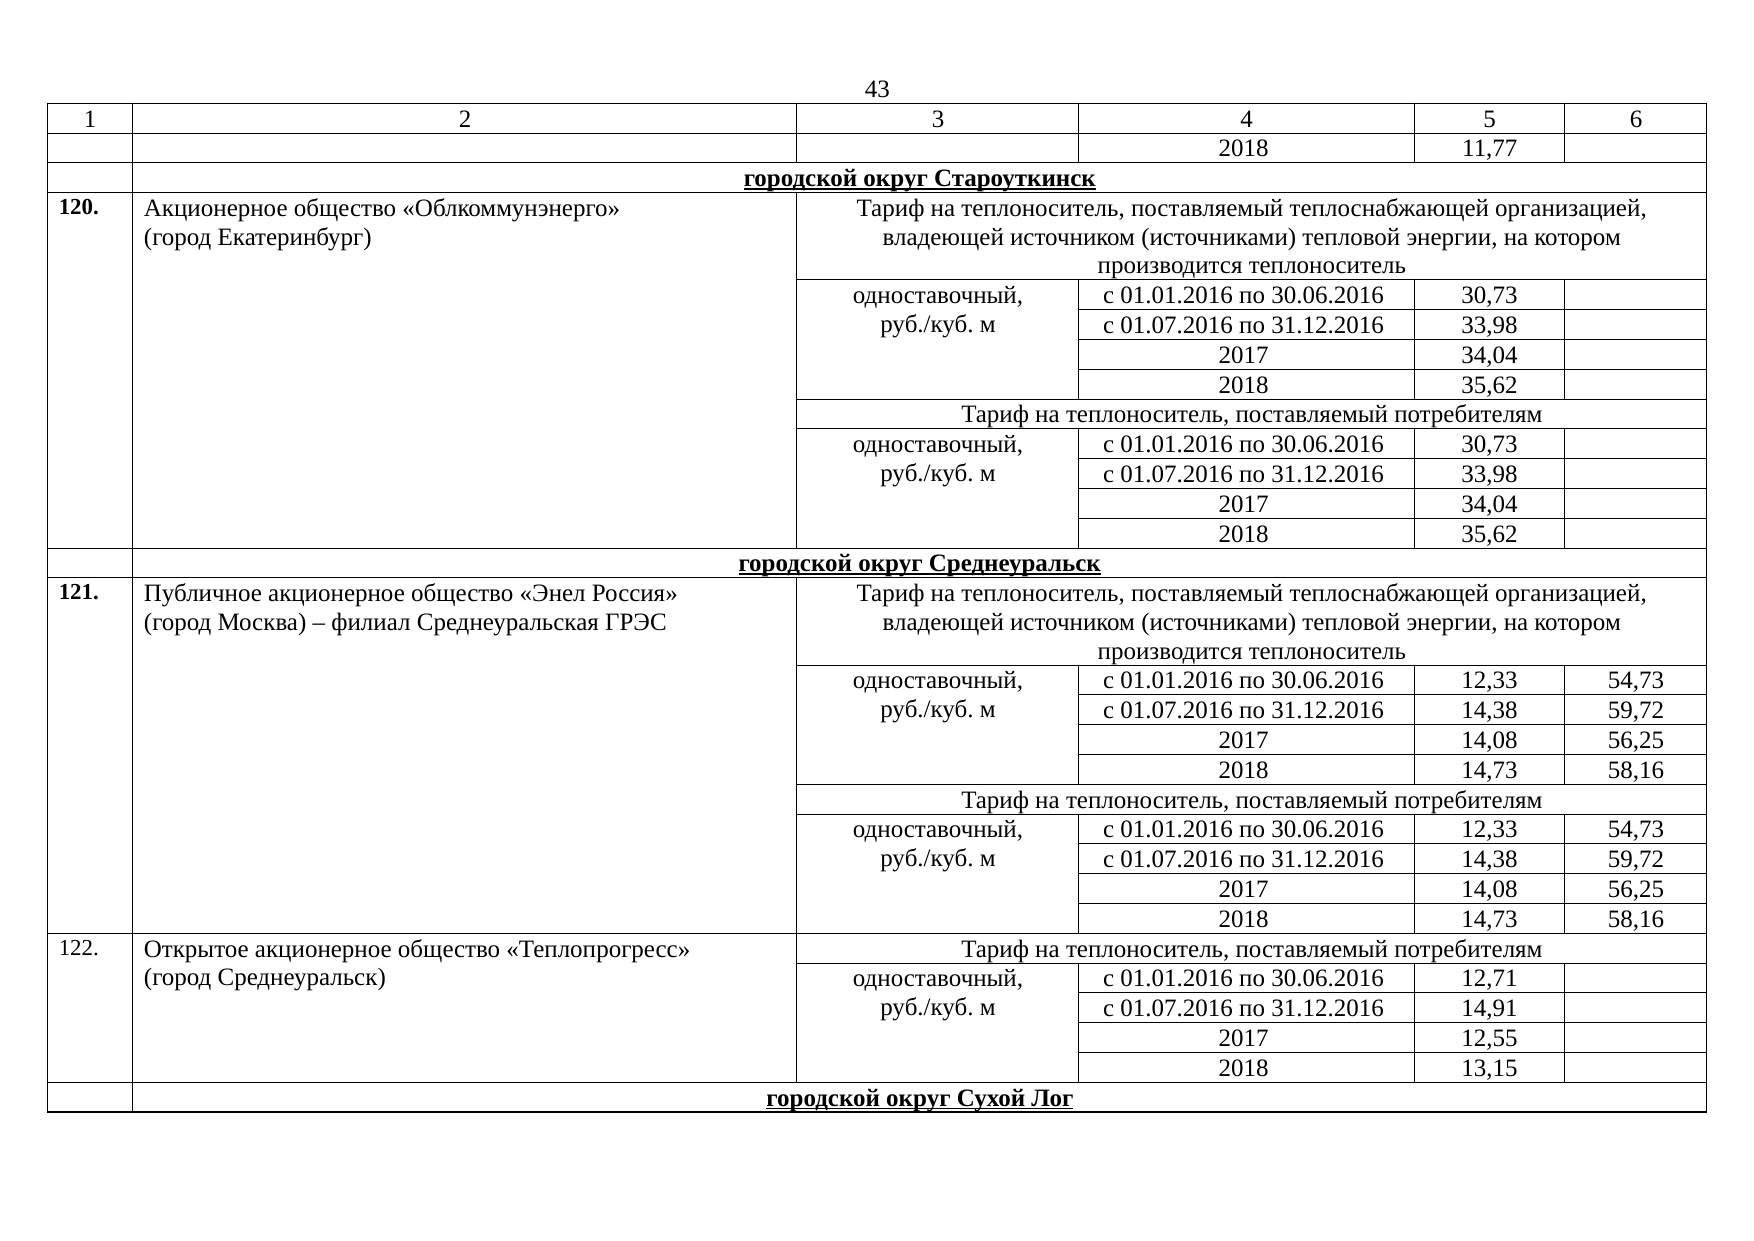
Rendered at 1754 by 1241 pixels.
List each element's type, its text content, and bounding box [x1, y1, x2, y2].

table_cell [1565, 993, 1706, 1022]
table_header 4 [1079, 104, 1414, 132]
table_cell 33,98 [1415, 310, 1564, 339]
table_cell [48, 134, 132, 162]
table_cell 14,73 [1415, 755, 1564, 784]
table_cell городской округ Среднеуральск [133, 549, 1706, 577]
table_cell [1565, 280, 1706, 309]
table_cell 14,08 [1415, 874, 1564, 903]
table_header 5 [1415, 104, 1564, 132]
table_cell [48, 578, 132, 933]
table_cell Тариф на теплоноситель, поставляемый потребителям [797, 785, 1706, 813]
table_cell одноставочный, руб./куб. м [797, 666, 1078, 784]
table_cell 13,15 [1415, 1053, 1564, 1082]
table_cell 33,98 [1415, 459, 1564, 488]
table_cell 14,38 [1415, 695, 1564, 724]
table_cell [48, 934, 132, 1082]
table_cell 14,73 [1415, 904, 1564, 933]
table_cell 56,25 [1565, 874, 1706, 903]
table_cell [1565, 964, 1706, 992]
table_cell 54,73 [1565, 666, 1706, 694]
table_cell 12,55 [1415, 1023, 1564, 1052]
table_cell городской округ Сухой Лог [133, 1083, 1706, 1111]
table_header 1 [48, 104, 132, 132]
table_cell 58,16 [1565, 755, 1706, 784]
table_cell 2017 [1079, 1023, 1414, 1052]
table_cell одноставочный, руб./куб. м [797, 429, 1078, 547]
table_cell [48, 1083, 132, 1111]
table_cell 2018 [1079, 755, 1414, 784]
table_cell Акционерное общество «Облкоммунэнерго» (город Екатеринбург) [133, 193, 796, 547]
table_cell с 01.01.2016 по 30.06.2016 [1079, 666, 1414, 694]
table_cell одноставочный, руб./куб. м [797, 280, 1078, 398]
table_cell 35,62 [1415, 519, 1564, 547]
table_cell с 01.01.2016 по 30.06.2016 [1079, 280, 1414, 309]
table_cell с 01.01.2016 по 30.06.2016 [1079, 964, 1414, 992]
table_cell 30,73 [1415, 429, 1564, 458]
table_cell 2017 [1079, 874, 1414, 903]
table_cell 2018 [1079, 1053, 1414, 1082]
table_cell Тариф на теплоноситель, поставляемый теплоснабжающей организацией, владеющей источником (источниками) тепловой энергии, на котором производится теплоноситель [797, 578, 1706, 664]
table_cell [1565, 1053, 1706, 1082]
table_header 2 [133, 104, 796, 132]
table_cell с 01.07.2016 по 31.12.2016 [1079, 310, 1414, 339]
table_cell [1565, 340, 1706, 369]
table_header 6 [1565, 104, 1706, 132]
table_cell [1565, 1023, 1706, 1052]
table_cell [1565, 310, 1706, 339]
table_cell с 01.07.2016 по 31.12.2016 [1079, 695, 1414, 724]
table_cell 2017 [1079, 489, 1414, 518]
table_cell [133, 134, 796, 162]
table_cell [48, 193, 132, 547]
table_cell 58,16 [1565, 904, 1706, 933]
table_cell 54,73 [1565, 815, 1706, 843]
table_cell городской округ Староуткинск [133, 163, 1706, 192]
table_cell 12,33 [1415, 666, 1564, 694]
table_cell [1565, 429, 1706, 458]
table_cell 34,04 [1415, 340, 1564, 369]
table_cell 34,04 [1415, 489, 1564, 518]
table_cell Публичное акционерное общество «Энел Россия» (город Москва) – филиал Среднеуральская ГРЭС [133, 578, 796, 933]
table_cell 59,72 [1565, 844, 1706, 873]
table_cell 2018 [1079, 370, 1414, 398]
table_cell 2018 [1079, 134, 1414, 162]
table_cell одноставочный, руб./куб. м [797, 815, 1078, 933]
table_header 3 [797, 104, 1078, 132]
table_cell 30,73 [1415, 280, 1564, 309]
table_cell с 01.01.2016 по 30.06.2016 [1079, 815, 1414, 843]
table_cell Тариф на теплоноситель, поставляемый потребителям [797, 400, 1706, 428]
table_cell [1565, 459, 1706, 488]
table_cell 11,77 [1415, 134, 1564, 162]
table_cell [1565, 134, 1706, 162]
table_cell 35,62 [1415, 370, 1564, 398]
table_cell 56,25 [1565, 725, 1706, 754]
table_cell 14,08 [1415, 725, 1564, 754]
table_cell с 01.07.2016 по 31.12.2016 [1079, 459, 1414, 488]
table_cell Открытое акционерное общество «Теплопрогресс» (город Среднеуральск) [133, 934, 796, 1082]
table_cell одноставочный, руб./куб. м [797, 964, 1078, 1082]
table_cell с 01.07.2016 по 31.12.2016 [1079, 844, 1414, 873]
table_cell [1565, 370, 1706, 398]
table_cell 2017 [1079, 340, 1414, 369]
table_cell 2018 [1079, 904, 1414, 933]
table_cell 12,71 [1415, 964, 1564, 992]
table_cell 2017 [1079, 725, 1414, 754]
table_cell 59,72 [1565, 695, 1706, 724]
table_cell 14,91 [1415, 993, 1564, 1022]
table_cell [48, 549, 132, 577]
table_cell [48, 163, 132, 192]
table_cell [797, 134, 1078, 162]
table_cell Тариф на теплоноситель, поставляемый потребителям [797, 934, 1706, 962]
table_cell с 01.01.2016 по 30.06.2016 [1079, 429, 1414, 458]
table_cell 2018 [1079, 519, 1414, 547]
table_cell 14,38 [1415, 844, 1564, 873]
table_cell [1565, 519, 1706, 547]
table_cell с 01.07.2016 по 31.12.2016 [1079, 993, 1414, 1022]
table_cell 12,33 [1415, 815, 1564, 843]
table_cell Тариф на теплоноситель, поставляемый теплоснабжающей организацией, владеющей источником (источниками) тепловой энергии, на котором производится теплоноситель [797, 193, 1706, 279]
table_cell [1565, 489, 1706, 518]
